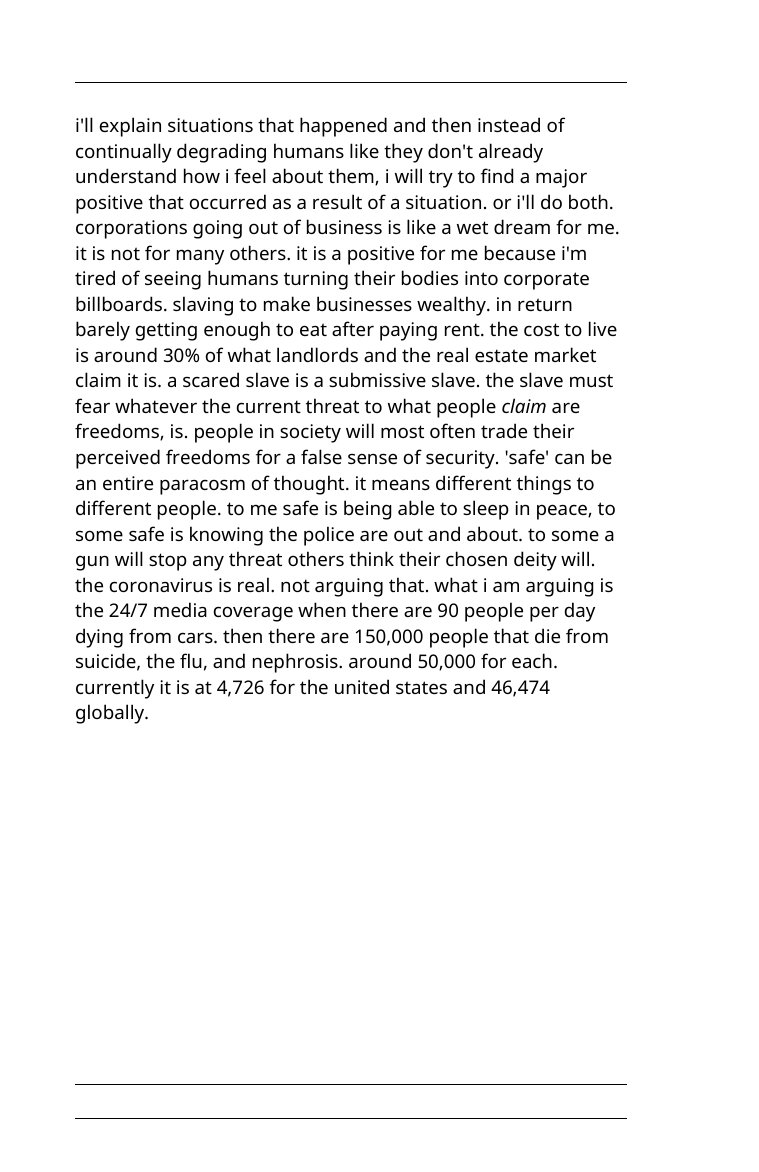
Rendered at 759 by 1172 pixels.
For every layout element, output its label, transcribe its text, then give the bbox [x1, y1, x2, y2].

text i'll explain situations that happened and then instead of continually degrading humans like they don't already understand how i feel about them, i will try to find a major positive that occurred as a result of a situation. or i'll do both. corporations going out of business is like a wet dream for me. it is not for many others. it is a positive for me because i'm tired of seeing humans turning their bodies into corporate billboards. slaving to make businesses wealthy. in return barely getting enough to eat after paying rent. the cost to live is around 30% of what landlords and the real estate market claim it is. a scared slave is a submissive slave. the slave must fear whatever the current threat to what people claim are freedoms, is. people in society will most often trade their perceived freedoms for a false sense of security. 'safe' can be an entire paracosm of thought. it means different things to different people. to me safe is being able to sleep in peace, to some safe is knowing the police are out and about. to some a gun will stop any threat others think their chosen deity will. the coronavirus is real. not arguing that. what i am arguing is the 24/7 media coverage when there are 90 people per day dying from cars. then there are 150,000 people that die from suicide, the flu, and nephrosis. around 50,000 for each. currently it is at 4,726 for the united states and 46,474 globally. [75, 112, 627, 759]
